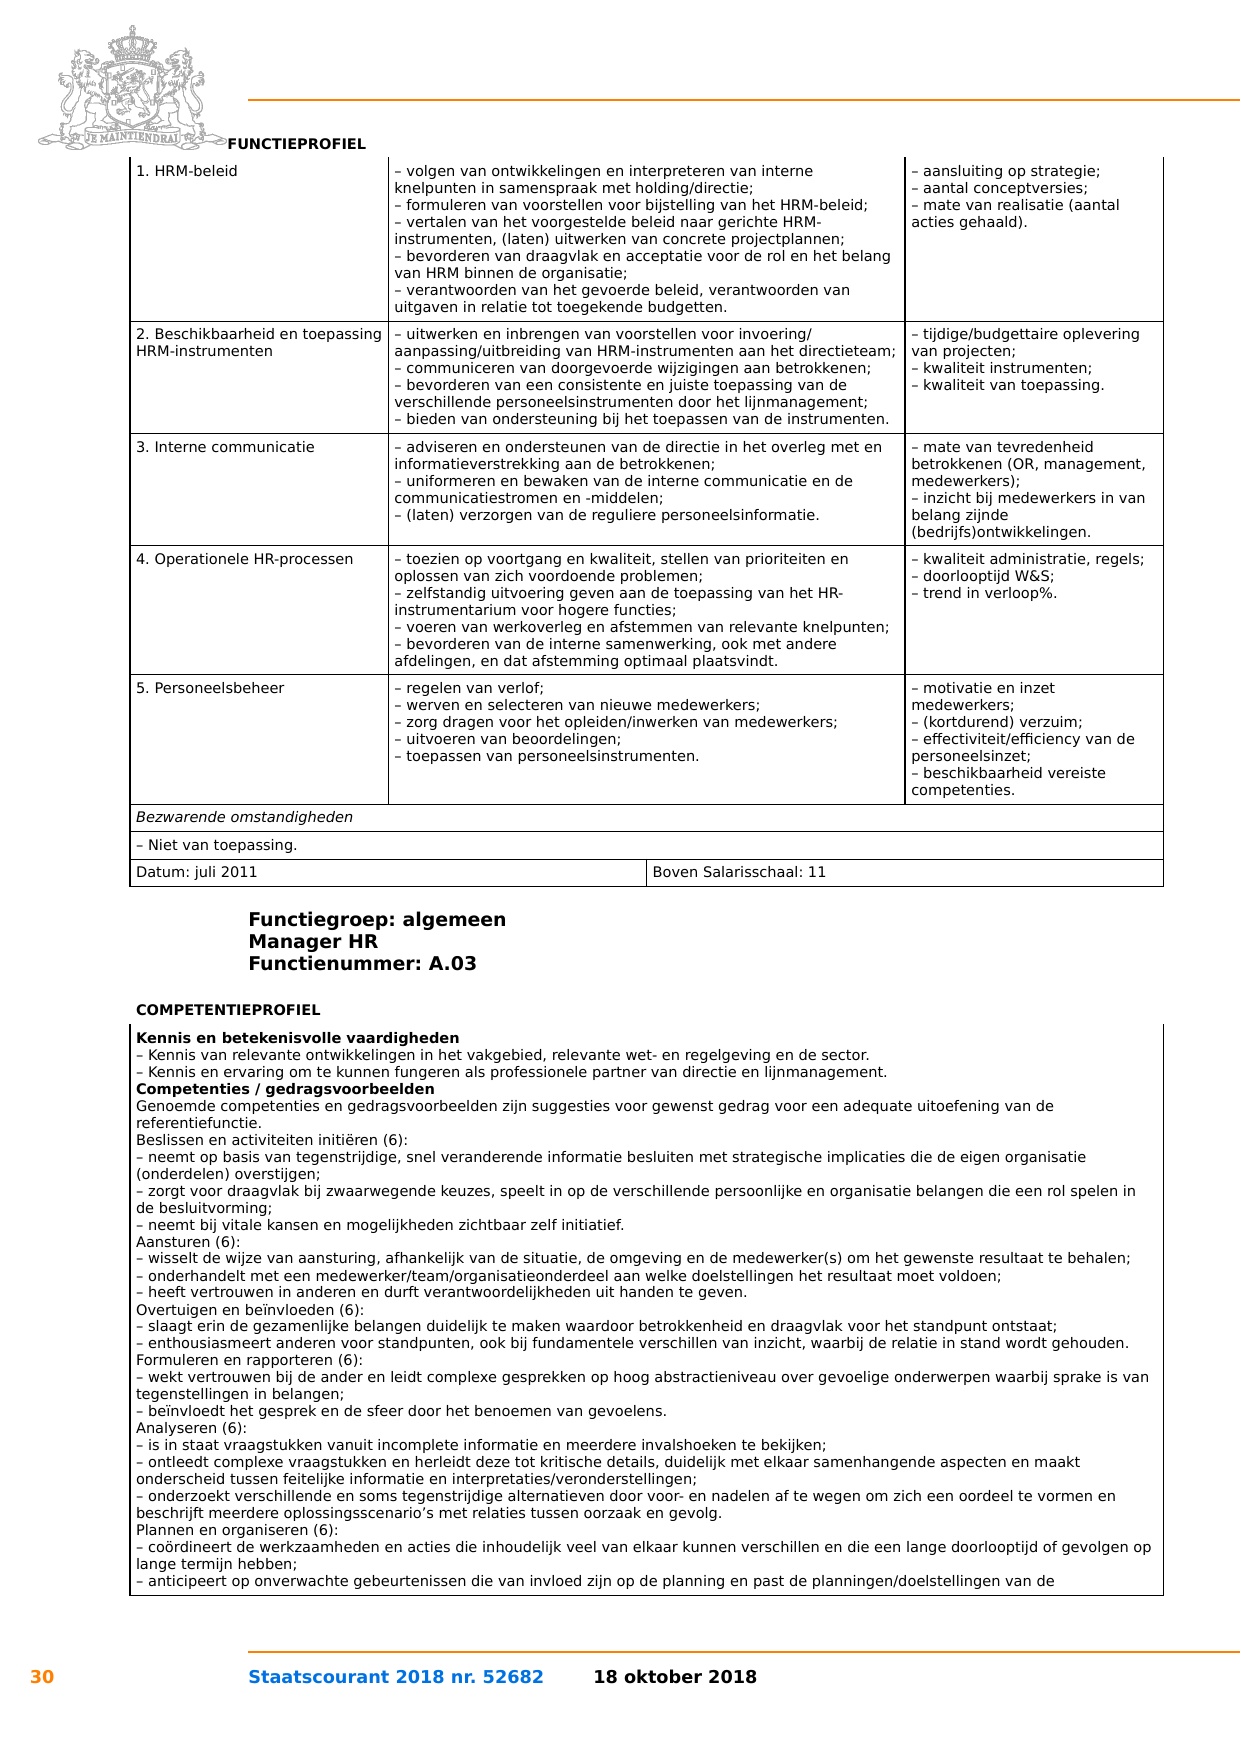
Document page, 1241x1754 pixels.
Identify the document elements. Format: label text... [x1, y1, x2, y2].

table_cell – motivatie en inzet medewerkers; – (kortdurend) verzuim; – effectiviteit/efficiency van de personeelsinzet; – beschikbaarheid vereiste competenties. [906, 675, 1163, 804]
table_cell – toezien op voortgang en kwaliteit, stellen van prioriteiten en oplossen van zich voordoende problemen; – zelfstandig uitvoering geven aan de toepassing van het HR-instrumentarium voor hogere functies; – voeren van werkoverleg en afstemmen van relevante knelpunten; – bevorderen van de interne samenwerking, ook met andere afdelingen, en dat afstemming optimaal plaatsvindt. [389, 546, 904, 674]
picture [38, 25, 227, 150]
table_cell 2. Beschikbaarheid en toepassing HRM-instrumenten [131, 322, 388, 433]
table_cell 5. Personeelsbeheer [131, 675, 388, 804]
text Functiegroep: algemeen [248, 909, 1163, 931]
text Manager HR [248, 931, 1163, 953]
table_cell – regelen van verlof; – werven en selecteren van nieuwe medewerkers; – zorg dragen voor het opleiden/inwerken van medewerkers; – uitvoeren van beoordelingen; – toepassen van personeelsinstrumenten. [389, 675, 904, 804]
table_cell – aansluiting op strategie; – aantal conceptversies; – mate van realisatie (aantal acties gehaald). [906, 158, 1163, 321]
table_header COMPETENTIEPROFIEL [131, 998, 1163, 1024]
table_cell – Niet van toepassing. [131, 832, 1163, 858]
table_cell – tijdige/budgettaire oplevering van projecten; – kwaliteit instrumenten; – kwaliteit van toepassing. [906, 322, 1163, 433]
table_cell – kwaliteit administratie, regels; – doorlooptijd W&S; – trend in verloop%. [906, 546, 1163, 674]
text Functienummer: A.03 [248, 953, 1163, 975]
table_cell – uitwerken en inbrengen van voorstellen voor invoering/ aanpassing/uitbreiding van HRM-instrumenten aan het directieteam; – communiceren van doorgevoerde wijzigingen aan betrokkenen; – bevorderen van een consistente en juiste toepassing van de verschillende personeelsinstrumenten door het lijnmanagement; – bieden van ondersteuning bij het toepassen van de instrumenten. [389, 322, 904, 433]
table_cell – mate van tevredenheid betrokkenen (OR, management, medewerkers); – inzicht bij medewerkers in van belang zijnde (bedrijfs)ontwikkelingen. [906, 434, 1163, 545]
table_cell – adviseren en ondersteunen van de directie in het overleg met en informatieverstrekking aan de betrokkenen; – uniformeren en bewaken van de interne communicatie en de communicatiestromen en -middelen; – (laten) verzorgen van de reguliere personeelsinformatie. [389, 434, 904, 545]
table_cell Bezwarende omstandigheden [131, 805, 1163, 831]
table_header FUNCTIEPROFIEL [131, 131, 1163, 157]
table_cell 1. HRM-beleid [131, 158, 388, 321]
table_cell 3. Interne communicatie [131, 434, 388, 545]
table_cell Boven Salarisschaal: 11 [647, 860, 1163, 886]
table_cell Datum: juli 2011 [131, 860, 646, 886]
table_cell Kennis en betekenisvolle vaardigheden – Kennis van relevante ontwikkelingen in het vakgebied, relevante wet- en regelgeving en de sector. – Kennis en ervaring om te kunnen fungeren als professionele partner van directie en lijnmanagement. Competenties / gedragsvoorbeelden Genoemde competenties en gedragsvoorbeelden zijn suggesties voor gewenst gedrag voor een adequate uitoefening van de referentiefunctie. Beslissen en activiteiten initiëren (6): – neemt op basis van tegenstrijdige, snel veranderende informatie besluiten met strategische implicaties die de eigen organisatie (onderdelen) overstijgen; – zorgt voor draagvlak bij zwaarwegende keuzes, speelt in op de verschillende persoonlijke en organisatie belangen die een rol spelen in de besluitvorming; – neemt bij vitale kansen en mogelijkheden zichtbaar zelf initiatief. Aansturen (6): – wisselt de wijze van aansturing, afhankelijk van de situatie, de omgeving en de medewerker(s) om het gewenste resultaat te behalen; – onderhandelt met een medewerker/team/organisatieonderdeel aan welke doelstellingen het resultaat moet voldoen; – heeft vertrouwen in anderen en durft verantwoordelijkheden uit handen te geven. Overtuigen en beïnvloeden (6): – slaagt erin de gezamenlijke belangen duidelijk te maken waardoor betrokkenheid en draagvlak voor het standpunt ontstaat; – enthousiasmeert anderen voor standpunten, ook bij fundamentele verschillen van inzicht, waarbij de relatie in stand wordt gehouden. Formuleren en rapporteren (6): – wekt vertrouwen bij de ander en leidt complexe gesprekken op hoog abstractieniveau over gevoelige onderwerpen waarbij sprake is van tegenstellingen in belangen; – beïnvloedt het gesprek en de sfeer door het benoemen van gevoelens. Analyseren (6): – is in staat vraagstukken vanuit incomplete informatie en meerdere invalshoeken te bekijken; – ontleedt complexe vraagstukken en herleidt deze tot kritische details, duidelijk met elkaar samenhangende aspecten en maakt onderscheid tussen feitelijke informatie en interpretaties/veronderstellingen; – onderzoekt verschillende en soms tegenstrijdige alternatieven door voor- en nadelen af te wegen om zich een oordeel te vormen en beschrijft meerdere oplossingsscenario’s met relaties tussen oorzaak en gevolg. Plannen en organiseren (6): – coördineert de werkzaamheden en acties die inhoudelijk veel van elkaar kunnen verschillen en die een lange doorlooptijd of gevolgen op lange termijn hebben; – anticipeert op onverwachte gebeurtenissen die van invloed zijn op de planning en past de planningen/doelstellingen van de [131, 1025, 1163, 1595]
table_cell 4. Operationele HR-processen [131, 546, 388, 674]
table_cell – volgen van ontwikkelingen en interpreteren van interne knelpunten in samenspraak met holding/directie; – formuleren van voorstellen voor bijstelling van het HRM-beleid; – vertalen van het voorgestelde beleid naar gerichte HRM-instrumenten, (laten) uitwerken van concrete projectplannen; – bevorderen van draagvlak en acceptatie voor de rol en het belang van HRM binnen de organisatie; – verantwoorden van het gevoerde beleid, verantwoorden van uitgaven in relatie tot toegekende budgetten. [389, 158, 904, 321]
